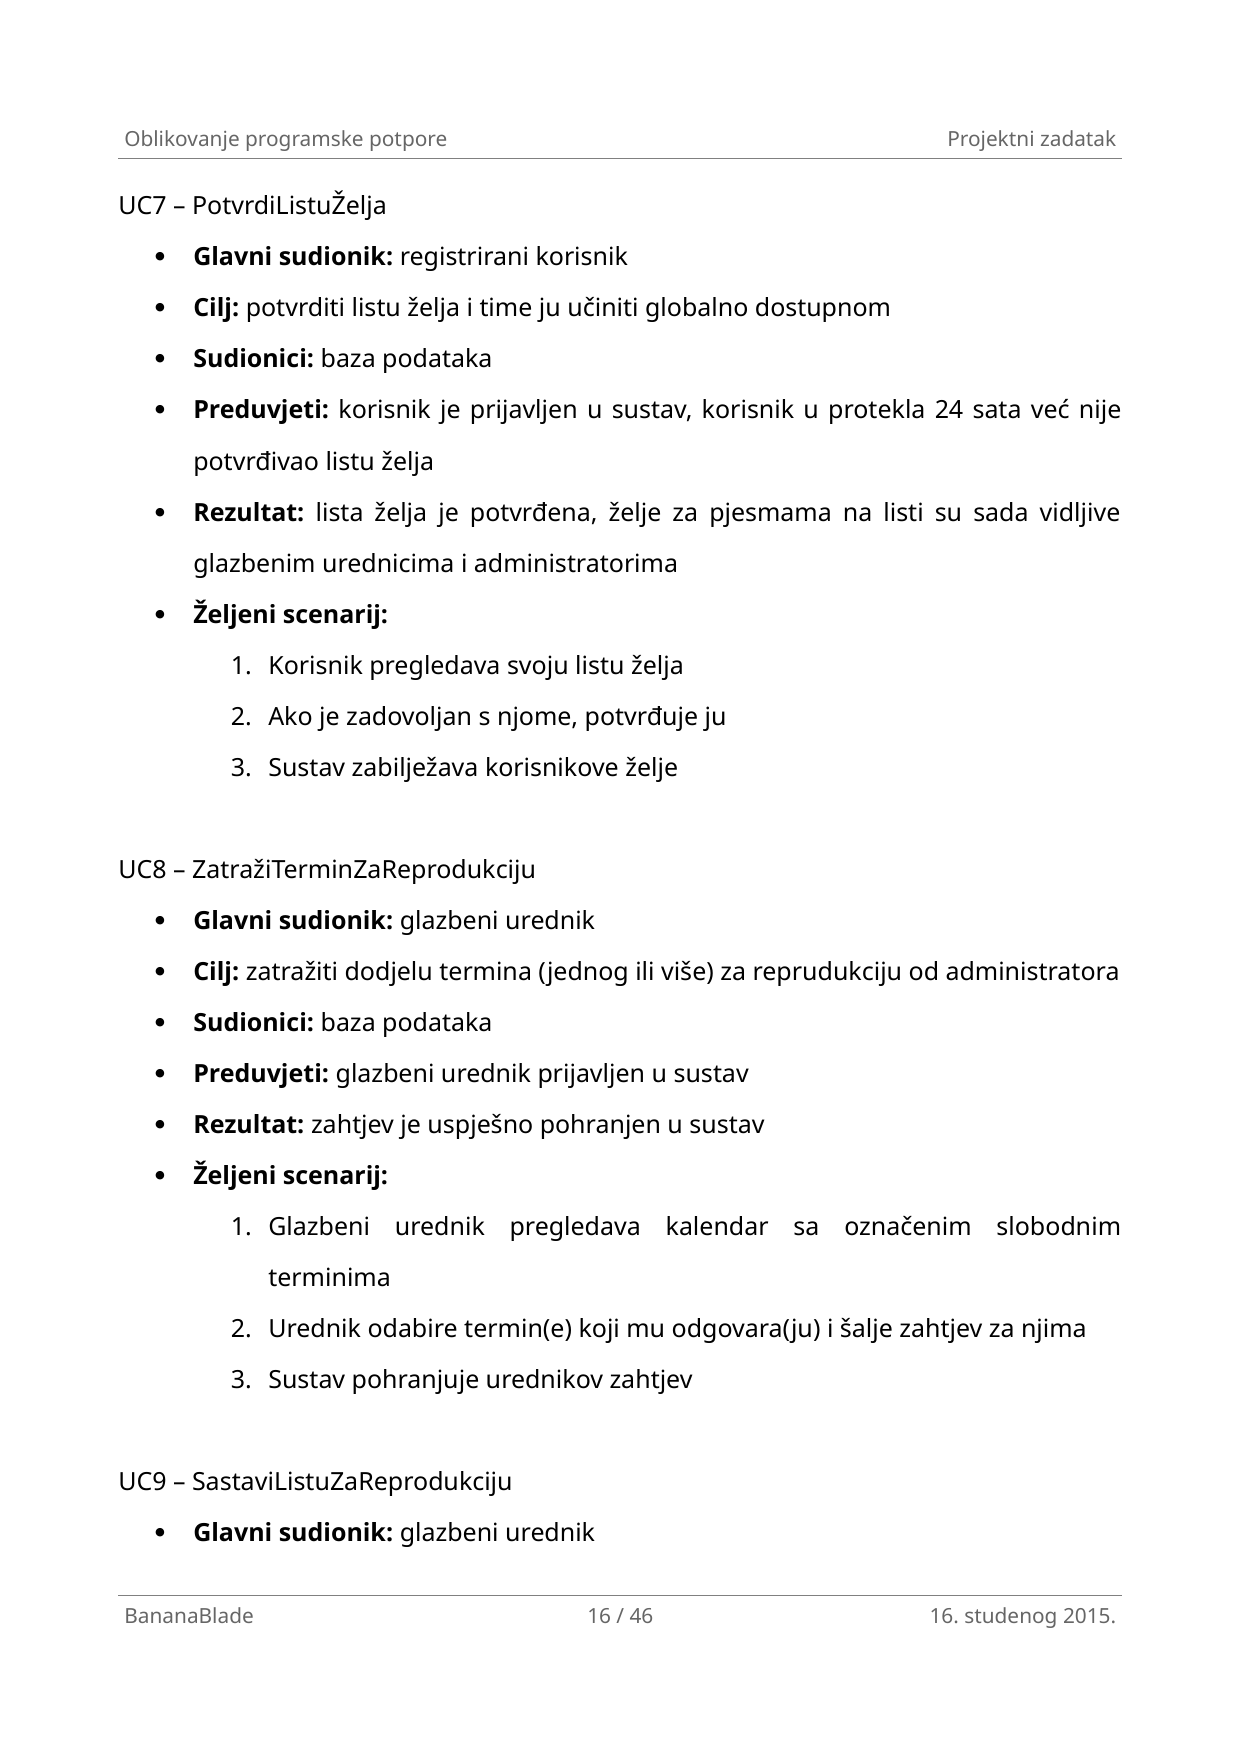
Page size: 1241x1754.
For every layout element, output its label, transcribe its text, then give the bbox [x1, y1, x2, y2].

list Sudionici: baza podataka [156, 341, 1122, 375]
list Rezultat: zahtjev je uspješno pohranjen u sustav [156, 1107, 1122, 1141]
list Ako je zadovoljan s njome, potvrđuje ju [231, 698, 1122, 732]
list Glavni sudionik: glazbeni urednik [156, 1515, 1122, 1549]
list Glavni sudionik: registrirani korisnik [156, 239, 1122, 273]
list Urednik odabire termin(e) koji mu odgovara(ju) i šalje zahtjev za njima [231, 1311, 1122, 1345]
list Glazbeni urednik pregledava kalendar sa označenim slobodnim terminima [231, 1209, 1122, 1294]
list Preduvjeti: glazbeni urednik prijavljen u sustav [156, 1056, 1122, 1090]
list Sustav pohranjuje urednikov zahtjev [231, 1362, 1122, 1396]
list Cilj: zatražiti dodjelu termina (jednog ili više) za reprudukciju od administratora [156, 954, 1122, 988]
list Rezultat: lista želja je potvrđena, želje za pjesmama na listi su sada vidljive glazbenim urednicima i administratorima [156, 494, 1122, 579]
text UC8 – ZatražiTerminZaReprodukciju [118, 852, 1122, 886]
list Cilj: potvrditi listu želja i time ju učiniti globalno dostupnom [156, 290, 1122, 324]
list Željeni scenarij: [156, 1158, 1122, 1192]
list Preduvjeti: korisnik je prijavljen u sustav, korisnik u protekla 24 sata već nije potvrđivao listu želja [156, 392, 1122, 477]
list Sudionici: baza podataka [156, 1005, 1122, 1039]
list Glavni sudionik: glazbeni urednik [156, 903, 1122, 937]
list Sustav zabilježava korisnikove želje [231, 749, 1122, 783]
text UC9 – SastaviListuZaReprodukciju [118, 1464, 1122, 1498]
list Korisnik pregledava svoju listu želja [231, 647, 1122, 681]
text UC7 – PotvrdiListuŽelja [118, 188, 1122, 222]
list Željeni scenarij: [156, 596, 1122, 630]
